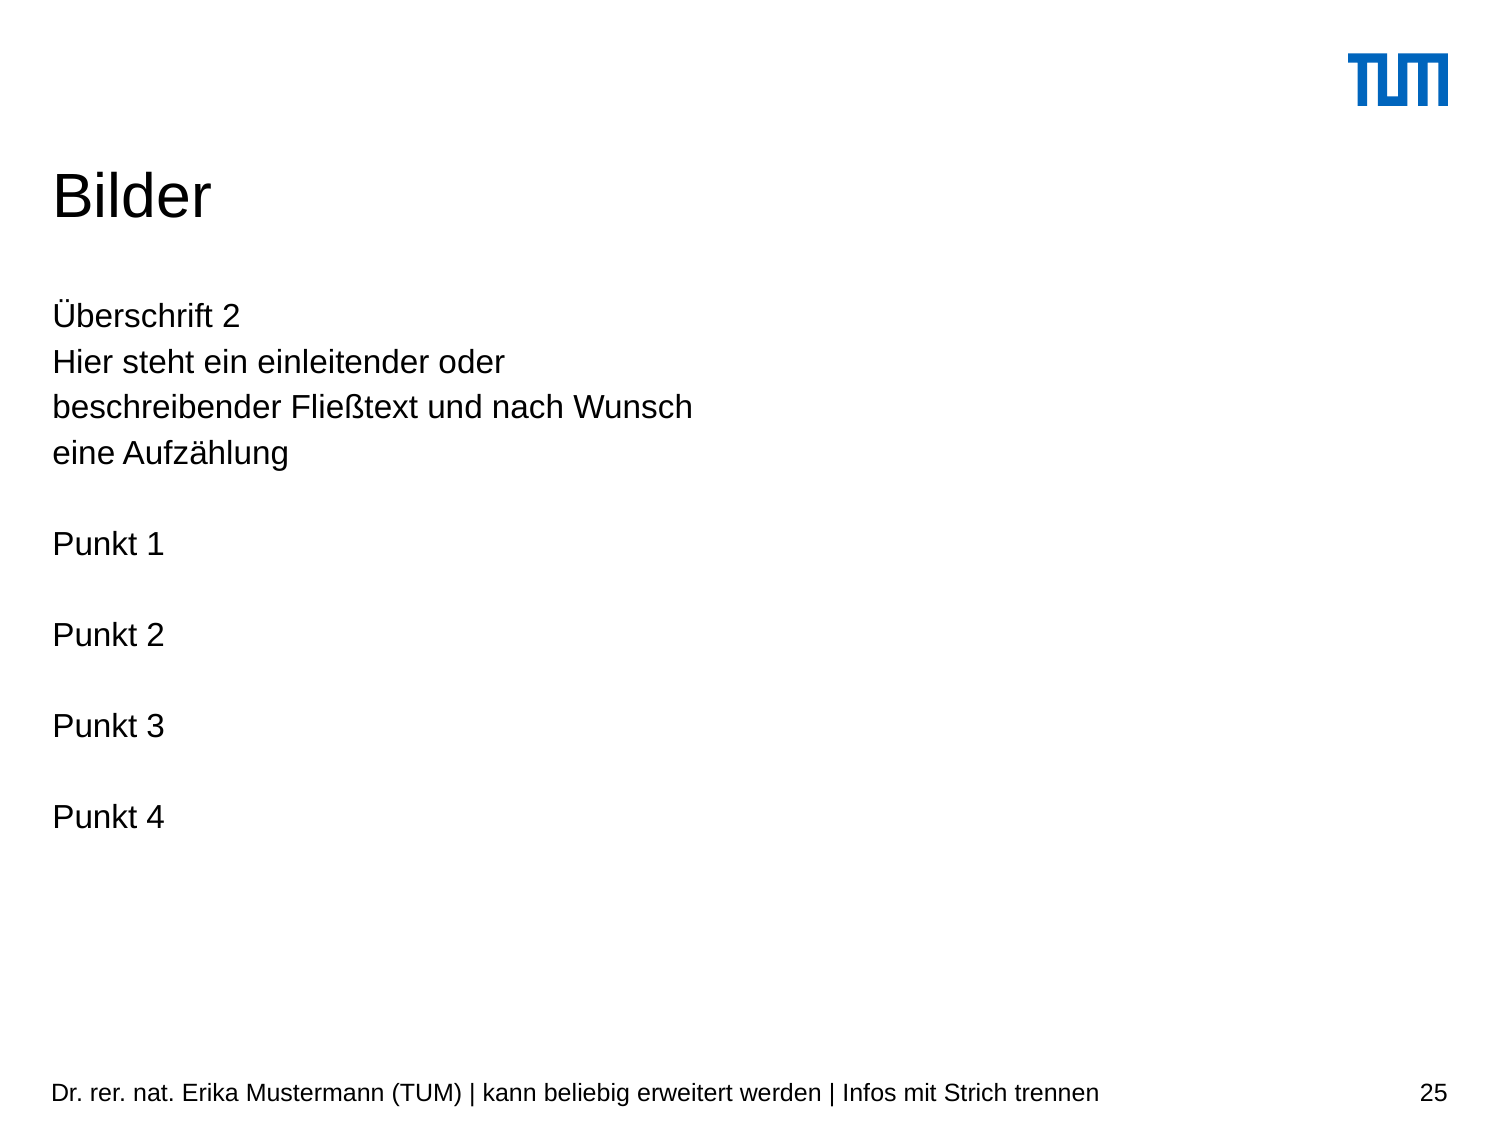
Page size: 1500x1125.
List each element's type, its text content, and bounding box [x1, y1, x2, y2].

slide_number [1112, 1061, 1448, 1122]
footer Dr. rer. nat. Erika Mustermann (TUM) | kann beliebig erweitert werden | Infos mit Strich trennen [51, 1061, 1112, 1122]
title Bilder [52, 163, 1449, 231]
list Überschrift 2 Hier steht ein einleitender oder beschreibender Fließtext und nach Wunsch eine Aufzählung Punkt 1 Punkt 2 Punkt 3 Punkt 4 [52, 289, 739, 1058]
